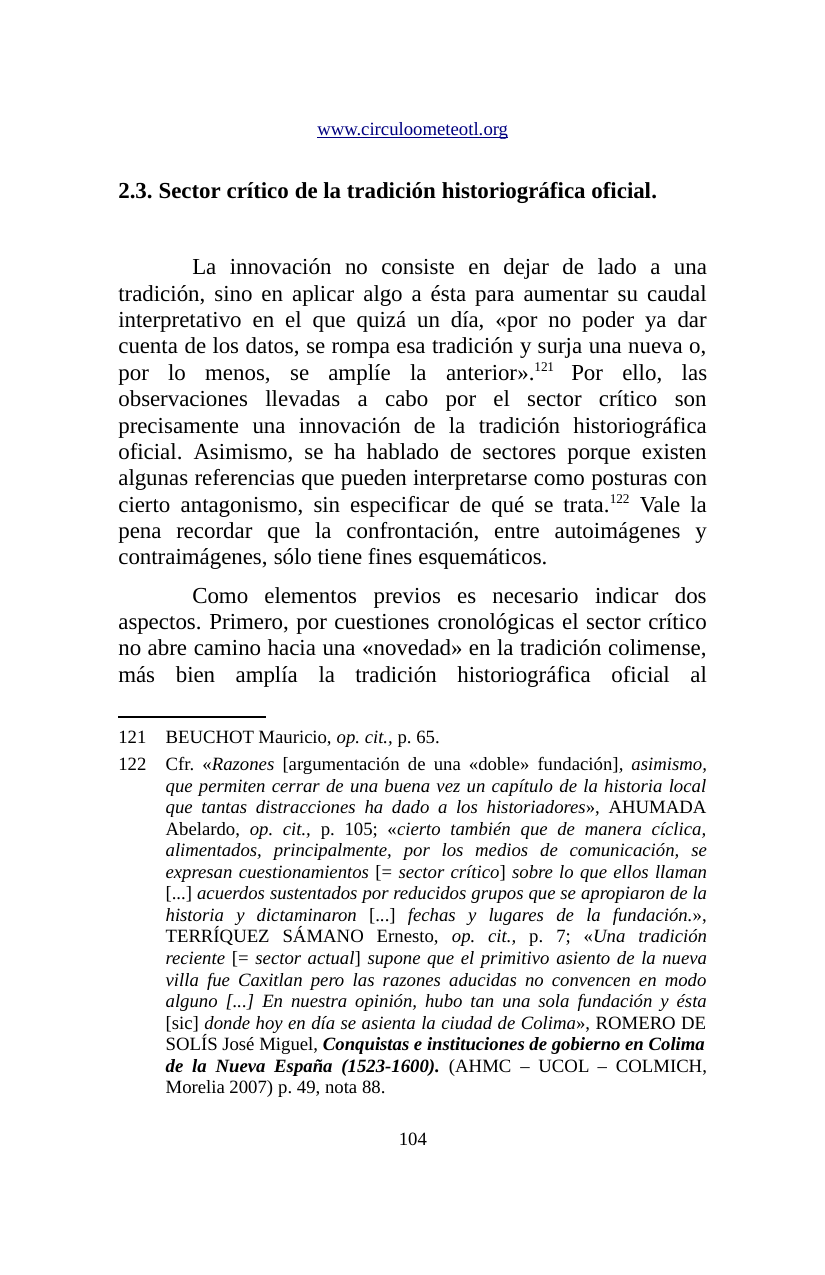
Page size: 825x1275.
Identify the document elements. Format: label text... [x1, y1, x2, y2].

text BEUCHOT Mauricio, op. cit., p. 65. [118, 726, 707, 747]
text Cfr. «Razones [argumentación de una «doble» fundación], asimismo, que permiten cerrar de una buena vez un capítulo de la historia local que tantas distracciones ha dado a los historiadores», AHUMADA Abelardo, op. cit., p. 105; «cierto también que de manera cíclica, alimentados, principalmente, por los medios de comunicación, se expresan cuestionamientos [= sector crítico] sobre lo que ellos llaman [...] acuerdos sustentados por reducidos grupos que se apropiaron de la historia y dictaminaron [...] fechas y lugares de la fundación.», TERRÍQUEZ SÁMANO Ernesto, op. cit., p. 7; «Una tradición reciente [= sector actual] supone que el primitivo asiento de la nueva villa fue Caxitlan pero las razones aducidas no convencen en modo alguno [...] En nuestra opinión, hubo tan una sola fundación y ésta [sic] donde hoy en día se asienta la ciudad de Colima», ROMERO DE SOLÍS José Miguel, Conquistas e instituciones de gobierno en Colima de la Nueva España (1523-1600). (AHMC – UCOL – COLMICH, Morelia 2007) p. 49, nota 88. [118, 753, 707, 1098]
text 2.3. Sector crítico de la tradición historiográfica oficial. [118, 177, 707, 203]
text Como elementos previos es necesario indicar dos aspectos. Primero, por cuestiones cronológicas el sector crítico no abre camino hacia una «novedad» en la tradición colimense, más bien amplía la tradición historiográfica oficial al [118, 582, 707, 687]
text La innovación no consiste en dejar de lado a una tradición, sino en aplicar algo a ésta para aumentar su caudal interpretativo en el que quizá un día, «por no poder ya dar cuenta de los datos, se rompa esa tradición y surja una nueva o, por lo menos, se amplíe la anterior». Por ello, las observaciones llevadas a cabo por el sector crítico son precisamente una innovación de la tradición historiográfica oficial. Asimismo, se ha hablado de sectores porque existen algunas referencias que pueden interpretarse como posturas con cierto antagonismo, sin especificar de qué se trata. Vale la pena recordar que la confrontación, entre autoimágenes y contraimágenes, sólo tiene fines esquemáticos. [118, 253, 707, 570]
